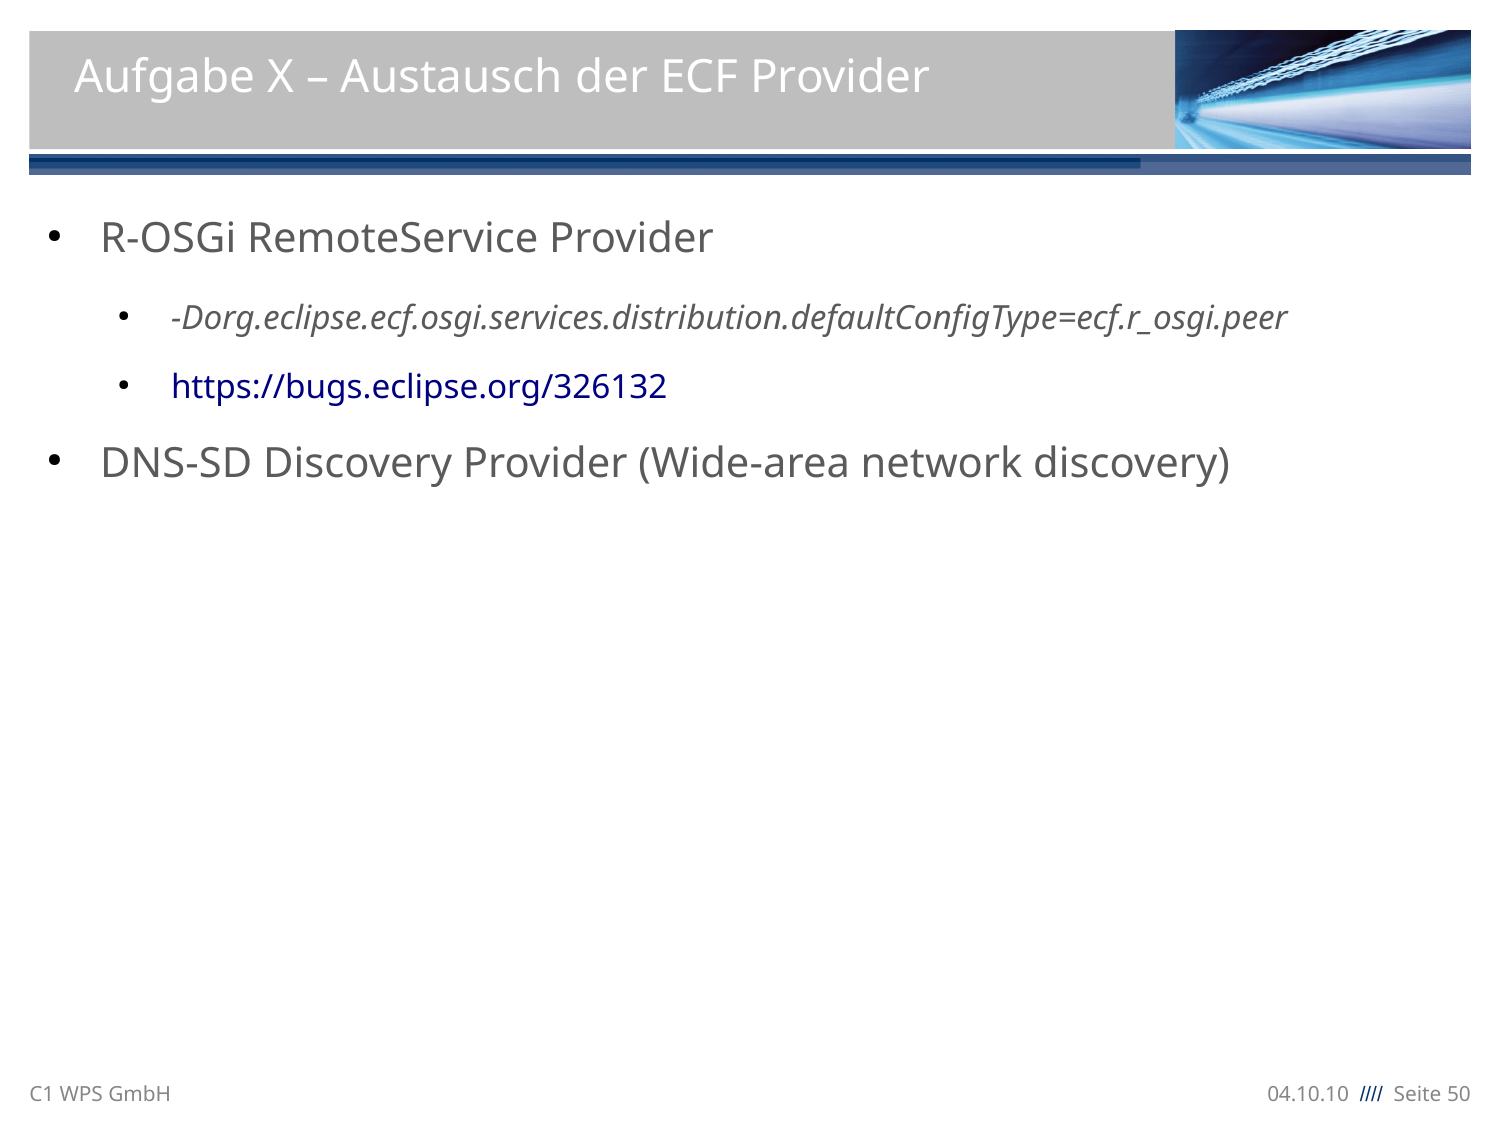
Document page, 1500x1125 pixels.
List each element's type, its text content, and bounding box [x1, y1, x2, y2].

list R-OSGi RemoteService Provider -Dorg.eclipse.ecf.osgi.services.distribution.defaultConfigType=ecf.r_osgi.peer https://bugs.eclipse.org/326132 DNS-SD Discovery Provider (Wide-area network discovery) [29, 208, 1471, 1044]
picture [1175, 30, 1471, 149]
picture [29, 154, 1471, 175]
title Aufgabe X – Austausch der ECF Provider [29, 31, 1176, 150]
